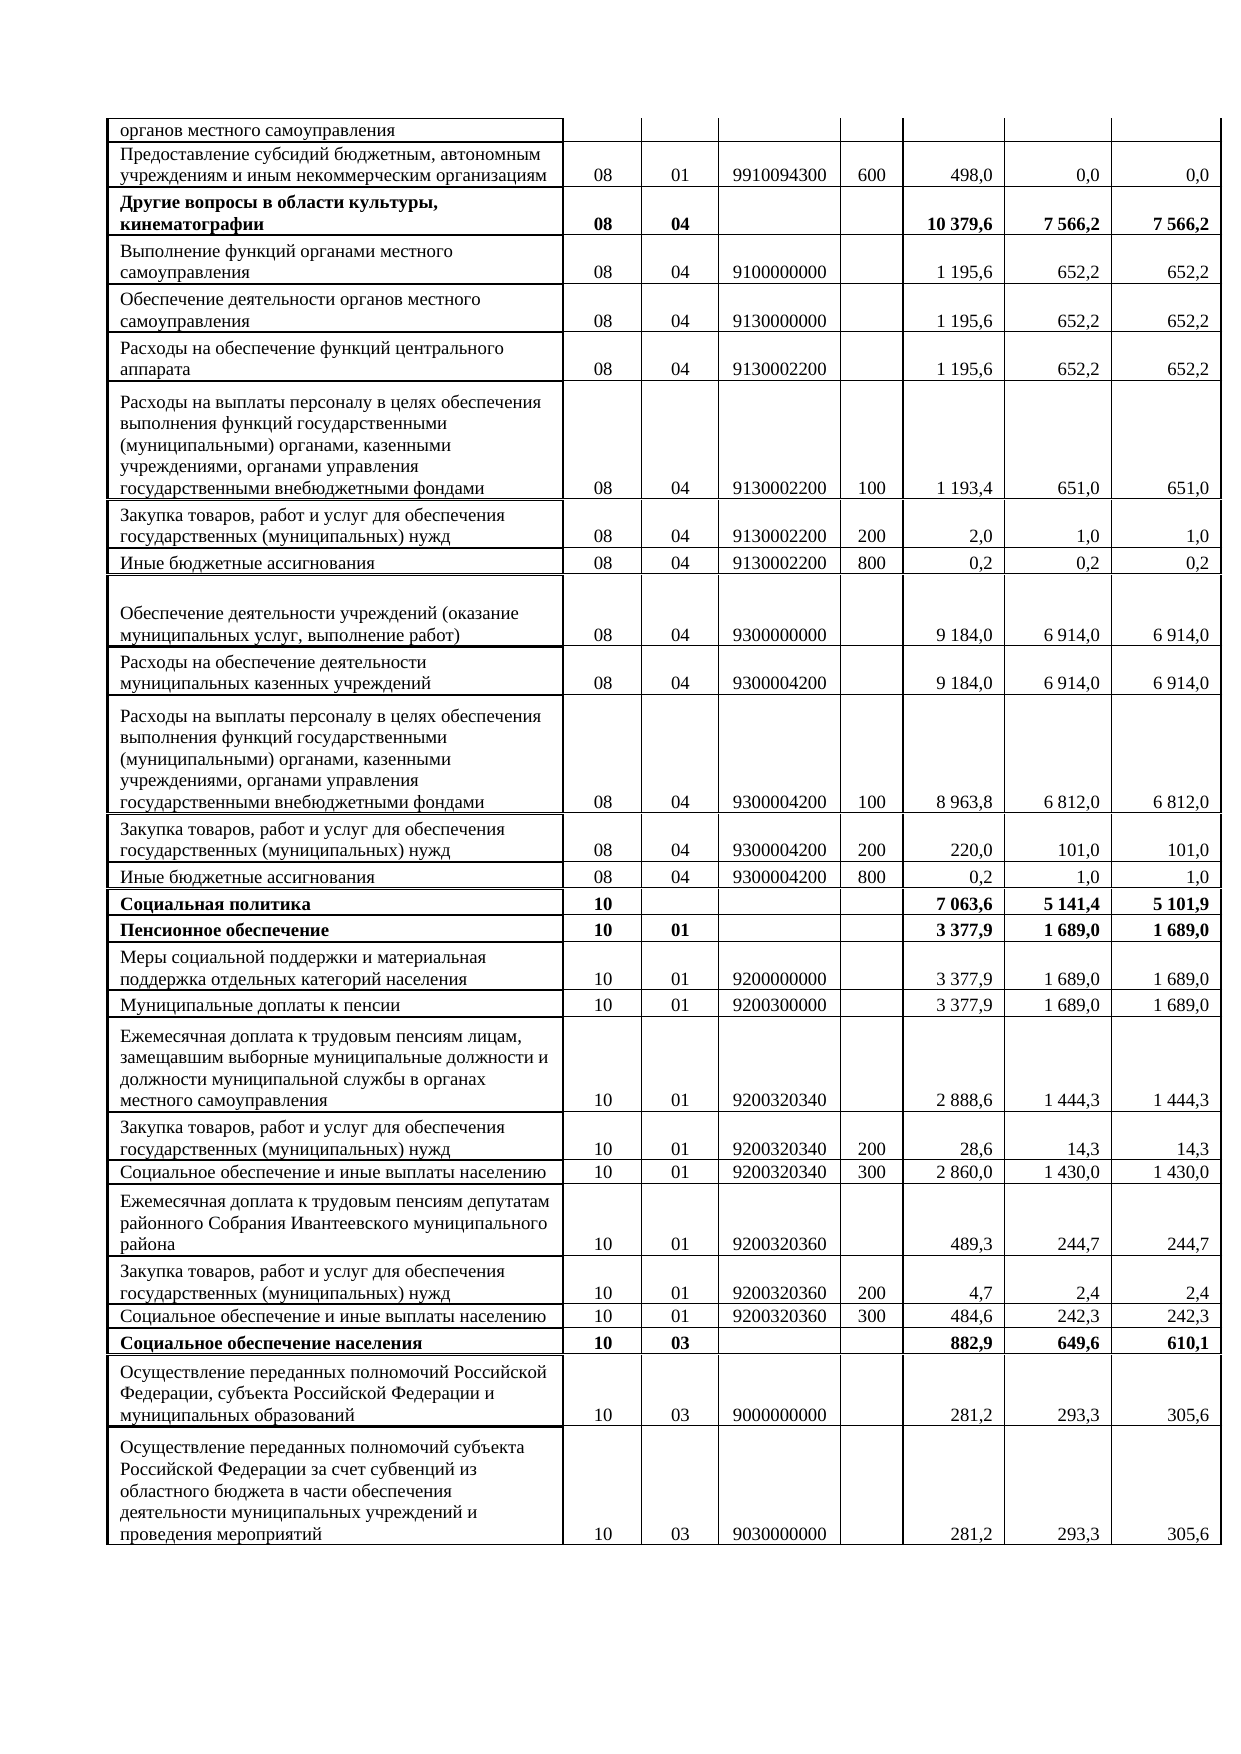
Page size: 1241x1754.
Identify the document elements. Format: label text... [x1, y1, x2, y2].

table_cell 9200320360 [719, 1304, 840, 1327]
table_cell 1 193,4 [904, 381, 1004, 498]
table_cell 04 [642, 862, 718, 887]
table_cell 10 [564, 1304, 641, 1327]
table_cell Социальное обеспечение населения [109, 1329, 562, 1353]
table_cell 1,0 [1112, 500, 1220, 547]
table_cell 3 377,9 [904, 990, 1004, 1016]
table_cell Иные бюджетные ассигнования [109, 549, 562, 573]
table_cell 08 [564, 187, 641, 234]
table_cell 651,0 [1005, 381, 1111, 498]
table_cell 244,7 [1005, 1184, 1111, 1255]
table_cell 9910094300 [719, 142, 840, 186]
table_cell 0,2 [1112, 548, 1220, 573]
table_cell 1 430,0 [1112, 1160, 1220, 1183]
table_cell 652,2 [1005, 284, 1111, 331]
table_cell 7 063,6 [904, 889, 1004, 914]
table_cell 1,0 [1005, 500, 1111, 547]
table_cell 293,3 [1005, 1355, 1111, 1425]
table_cell Расходы на выплаты персоналу в целях обеспечения выполнения функций государственными (муниципальными) органами, казенными учреждениями, органами управления государственными внебюджетными фондами [109, 382, 562, 498]
table_cell 10 [564, 915, 641, 941]
table_cell 10 [564, 990, 641, 1016]
table_cell 14,3 [1112, 1112, 1220, 1159]
table_cell 04 [642, 500, 718, 547]
table_cell 04 [642, 814, 718, 861]
table_cell 5 101,9 [1112, 889, 1220, 914]
table_cell 6 914,0 [1112, 575, 1220, 645]
table_cell 08 [564, 142, 641, 186]
table_cell 9300000000 [719, 575, 840, 645]
table_cell 10 [564, 1160, 641, 1183]
table_cell 9 184,0 [904, 575, 1004, 645]
table_cell [841, 187, 902, 234]
table_cell 281,2 [904, 1426, 1004, 1544]
table_cell 08 [564, 814, 641, 861]
table_cell 28,6 [904, 1112, 1004, 1159]
table_cell 08 [564, 284, 641, 331]
table_cell 3 377,9 [904, 942, 1004, 989]
table_cell Осуществление переданных полномочий субъекта Российской Федерации за счет субвенций из областного бюджета в части обеспечения деятельности муниципальных учреждений и проведения мероприятий [109, 1428, 562, 1544]
table_cell [841, 332, 902, 380]
table_cell 2 888,6 [904, 1017, 1004, 1111]
table_cell 10 [564, 1112, 641, 1159]
table_cell 08 [564, 381, 641, 498]
table_cell Осуществление переданных полномочий Российской Федерации, субъекта Российской Федерации и муниципальных образований [109, 1356, 562, 1425]
table_cell 652,2 [1005, 235, 1111, 283]
table_cell 200 [841, 1256, 902, 1303]
table_cell 1 689,0 [1112, 915, 1220, 941]
table_cell 652,2 [1005, 332, 1111, 380]
table_cell 0,0 [1005, 142, 1111, 186]
table_cell 652,2 [1112, 235, 1220, 283]
table_cell [1005, 118, 1111, 141]
table_cell 4,7 [904, 1256, 1004, 1303]
table_cell 8 963,8 [904, 695, 1004, 812]
table_cell 652,2 [1112, 284, 1220, 331]
table_cell 1 195,6 [904, 284, 1004, 331]
table_cell 651,0 [1112, 381, 1220, 498]
table_cell 01 [642, 1160, 718, 1183]
table_cell Закупка товаров, работ и услуг для обеспечения государственных (муниципальных) нужд [109, 501, 562, 547]
table_cell 04 [642, 187, 718, 234]
table_cell [904, 118, 1004, 141]
table_cell 484,6 [904, 1304, 1004, 1327]
table_cell 08 [564, 332, 641, 380]
table_cell 9030000000 [719, 1426, 840, 1544]
table_cell 200 [841, 814, 902, 861]
table_cell 498,0 [904, 142, 1004, 186]
table_cell 281,2 [904, 1355, 1004, 1425]
table_cell 0,2 [904, 862, 1004, 887]
table_cell 01 [642, 1184, 718, 1255]
table_cell 2,4 [1005, 1256, 1111, 1303]
table_cell [841, 284, 902, 331]
table_cell 10 [564, 1426, 641, 1544]
table_cell 2 860,0 [904, 1160, 1004, 1183]
table_cell [1112, 118, 1220, 141]
table_cell 610,1 [1112, 1328, 1220, 1353]
table_cell 03 [642, 1328, 718, 1353]
table_cell 100 [841, 381, 902, 498]
table_cell 1 430,0 [1005, 1160, 1111, 1183]
table_cell 9130000000 [719, 284, 840, 331]
table_cell 1 444,3 [1005, 1017, 1111, 1111]
table_cell [564, 118, 641, 141]
table_cell [841, 942, 902, 989]
table_cell Ежемесячная доплата к трудовым пенсиям депутатам районного Собрания Ивантеевского муниципального района [109, 1185, 562, 1255]
table_cell [841, 889, 902, 914]
table_cell 300 [841, 1160, 902, 1183]
table_cell Закупка товаров, работ и услуг для обеспечения государственных (муниципальных) нужд [109, 1257, 562, 1303]
table_cell 01 [642, 1017, 718, 1111]
table_cell [841, 1017, 902, 1111]
table_cell 1 689,0 [1112, 990, 1220, 1016]
table_cell 01 [642, 990, 718, 1016]
table_cell 10 [564, 1355, 641, 1425]
table_cell 01 [642, 1112, 718, 1159]
table_cell 08 [564, 862, 641, 887]
table_cell 03 [642, 1426, 718, 1544]
table_cell 08 [564, 548, 641, 573]
table_cell 9200000000 [719, 942, 840, 989]
table_cell [841, 915, 902, 941]
table_cell 7 566,2 [1112, 187, 1220, 234]
table_cell 2,4 [1112, 1256, 1220, 1303]
table_cell 08 [564, 575, 641, 645]
table_cell [841, 646, 902, 694]
table_cell 1 689,0 [1005, 942, 1111, 989]
table_cell 649,6 [1005, 1328, 1111, 1353]
table_cell 6 914,0 [1112, 646, 1220, 694]
table_cell 14,3 [1005, 1112, 1111, 1159]
table_cell 04 [642, 381, 718, 498]
table_cell 9 184,0 [904, 646, 1004, 694]
table_cell [841, 990, 902, 1016]
table_cell 652,2 [1112, 332, 1220, 380]
table_cell Закупка товаров, работ и услуг для обеспечения государственных (муниципальных) нужд [109, 815, 562, 861]
table_cell 04 [642, 332, 718, 380]
table_cell 10 [564, 1017, 641, 1111]
table_cell Выполнение функций органами местного самоуправления [109, 236, 562, 283]
table_cell 6 914,0 [1005, 646, 1111, 694]
table_cell 1 689,0 [1005, 990, 1111, 1016]
table_cell 9200320360 [719, 1256, 840, 1303]
table_cell [719, 889, 840, 914]
table_cell Социальная политика [109, 890, 562, 914]
table_cell 244,7 [1112, 1184, 1220, 1255]
table_cell 9200320340 [719, 1017, 840, 1111]
table_cell 220,0 [904, 814, 1004, 861]
table_cell 600 [841, 142, 902, 186]
table_cell Расходы на обеспечение функций центрального аппарата [109, 333, 562, 380]
table_cell 6 812,0 [1112, 695, 1220, 812]
table_cell 9200320340 [719, 1112, 840, 1159]
table_cell 08 [564, 695, 641, 812]
table_cell 04 [642, 575, 718, 645]
table_cell 9300004200 [719, 646, 840, 694]
table_cell Другие вопросы в области культуры, кинематографии [109, 188, 562, 234]
table_cell [841, 1355, 902, 1425]
table_cell 9200300000 [719, 990, 840, 1016]
table_cell 7 566,2 [1005, 187, 1111, 234]
table_cell 10 [564, 889, 641, 914]
table_cell [841, 1426, 902, 1544]
table_cell 04 [642, 695, 718, 812]
table_cell 9130002200 [719, 332, 840, 380]
table_cell 08 [564, 235, 641, 283]
table_cell Обеспечение деятельности органов местного самоуправления [109, 285, 562, 331]
table_cell [642, 889, 718, 914]
table_cell 242,3 [1112, 1304, 1220, 1327]
table_cell 9130002200 [719, 381, 840, 498]
table_cell 0,0 [1112, 142, 1220, 186]
table_cell 9200320340 [719, 1160, 840, 1183]
table_cell 9000000000 [719, 1355, 840, 1425]
table_cell [841, 575, 902, 645]
table_cell [841, 1184, 902, 1255]
table_cell [719, 118, 840, 141]
table_cell 10 [564, 1328, 641, 1353]
table_cell 242,3 [1005, 1304, 1111, 1327]
table_cell 0,2 [904, 548, 1004, 573]
table_cell 1 195,6 [904, 235, 1004, 283]
table_cell 01 [642, 1256, 718, 1303]
table_cell [719, 915, 840, 941]
table_cell 200 [841, 1112, 902, 1159]
table_cell 04 [642, 235, 718, 283]
table_cell 305,6 [1112, 1355, 1220, 1425]
table_cell 1 444,3 [1112, 1017, 1220, 1111]
table_cell 1 689,0 [1112, 942, 1220, 989]
table_cell 10 379,6 [904, 187, 1004, 234]
table_cell 101,0 [1112, 814, 1220, 861]
table_cell 5 141,4 [1005, 889, 1111, 914]
table_cell Социальное обеспечение и иные выплаты населению [109, 1305, 562, 1327]
table_cell 9300004200 [719, 862, 840, 887]
table_cell 800 [841, 862, 902, 887]
table_cell 01 [642, 1304, 718, 1327]
table_cell 1 689,0 [1005, 915, 1111, 941]
table_cell 6 914,0 [1005, 575, 1111, 645]
table_cell [841, 118, 902, 141]
table_cell Муниципальные доплаты к пенсии [109, 991, 562, 1016]
table_cell Меры социальной поддержки и материальная поддержка отдельных категорий населения [109, 943, 562, 989]
table_cell 9200320360 [719, 1184, 840, 1255]
table_cell 04 [642, 646, 718, 694]
table_cell 1 195,6 [904, 332, 1004, 380]
table_cell 04 [642, 284, 718, 331]
table_cell 800 [841, 548, 902, 573]
table_cell Обеспечение деятельности учреждений (оказание муниципальных услуг, выполнение работ) [109, 576, 562, 645]
table_cell [841, 235, 902, 283]
table_cell 10 [564, 1256, 641, 1303]
table_cell 0,2 [1005, 548, 1111, 573]
table_cell 08 [564, 500, 641, 547]
table_cell 9130002200 [719, 500, 840, 547]
table_cell 2,0 [904, 500, 1004, 547]
table_cell 3 377,9 [904, 915, 1004, 941]
table_cell Социальное обеспечение и иные выплаты населению [109, 1161, 562, 1183]
table_cell 6 812,0 [1005, 695, 1111, 812]
table_cell 9130002200 [719, 548, 840, 573]
table_cell 01 [642, 142, 718, 186]
table_cell Закупка товаров, работ и услуг для обеспечения государственных (муниципальных) нужд [109, 1113, 562, 1159]
table_cell 1,0 [1112, 862, 1220, 887]
table_cell [719, 187, 840, 234]
table_cell 100 [841, 695, 902, 812]
table_cell Пенсионное обеспечение [109, 916, 562, 941]
table_cell 01 [642, 942, 718, 989]
table_cell 293,3 [1005, 1426, 1111, 1544]
table_cell 08 [564, 646, 641, 694]
table_cell 01 [642, 915, 718, 941]
table_cell [719, 1328, 840, 1353]
table_cell 9100000000 [719, 235, 840, 283]
table_cell 305,6 [1112, 1426, 1220, 1544]
table_cell 04 [642, 548, 718, 573]
table_cell Иные бюджетные ассигнования [109, 863, 562, 887]
table_cell 300 [841, 1304, 902, 1327]
table_cell органов местного самоуправления [109, 119, 562, 141]
table_cell 101,0 [1005, 814, 1111, 861]
table_cell 200 [841, 500, 902, 547]
table_cell [642, 118, 718, 141]
table_cell 9300004200 [719, 814, 840, 861]
table_cell [841, 1328, 902, 1353]
table_cell 10 [564, 942, 641, 989]
table_cell 9300004200 [719, 695, 840, 812]
table_cell Предоставление субсидий бюджетным, автономным учреждениям и иным некоммерческим организациям [109, 143, 562, 186]
table_cell Расходы на обеспечение деятельности муниципальных казенных учреждений [109, 648, 562, 694]
table_cell Ежемесячная доплата к трудовым пенсиям лицам, замещавшим выборные муниципальные должности и должности муниципальной службы в органах местного самоуправления [109, 1018, 562, 1111]
table_cell 10 [564, 1184, 641, 1255]
table_cell 03 [642, 1355, 718, 1425]
table_cell 882,9 [904, 1328, 1004, 1353]
table_cell 1,0 [1005, 862, 1111, 887]
table_cell Расходы на выплаты персоналу в целях обеспечения выполнения функций государственными (муниципальными) органами, казенными учреждениями, органами управления государственными внебюджетными фондами [109, 696, 562, 812]
table_cell 489,3 [904, 1184, 1004, 1255]
